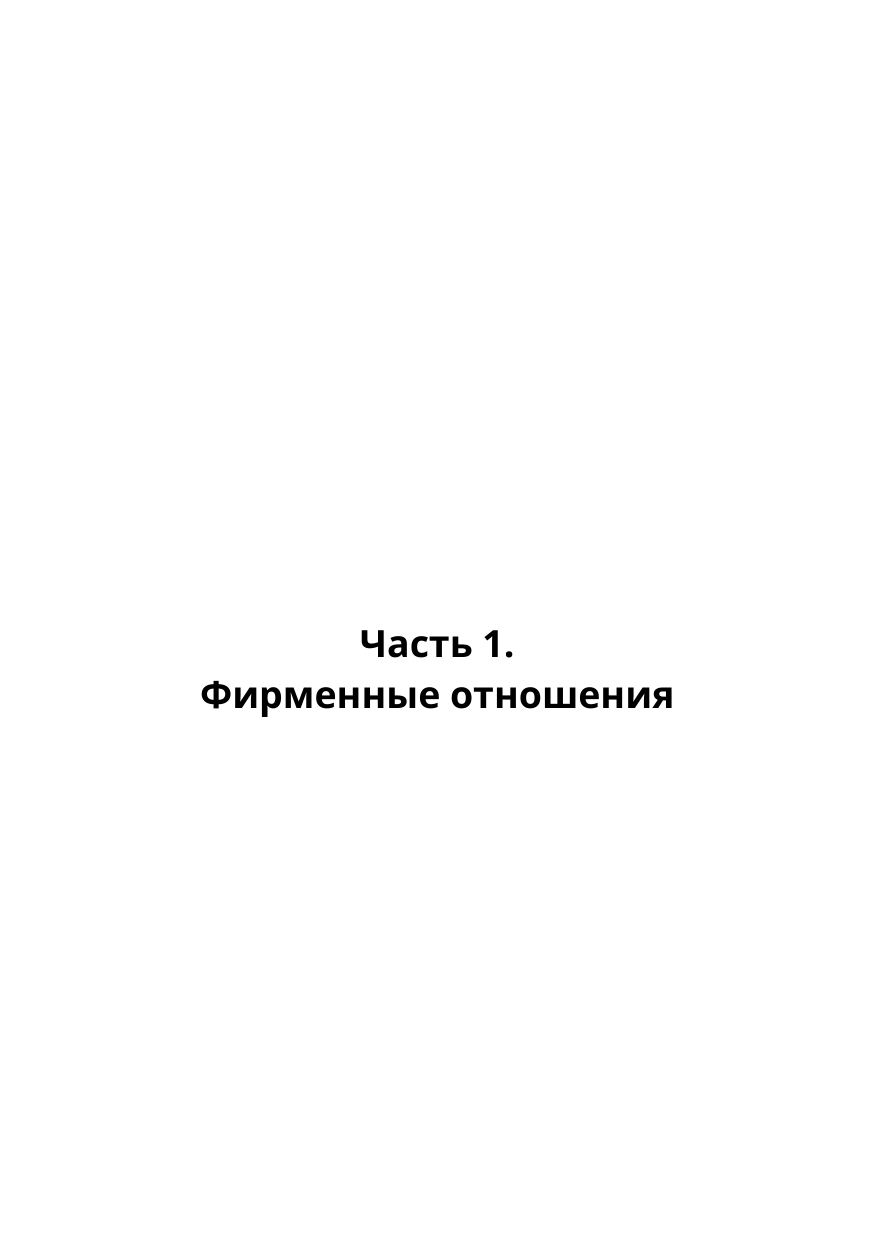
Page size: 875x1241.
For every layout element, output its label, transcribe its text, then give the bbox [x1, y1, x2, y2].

subtitle Часть 1. Фирменные отношения [88, 617, 786, 719]
